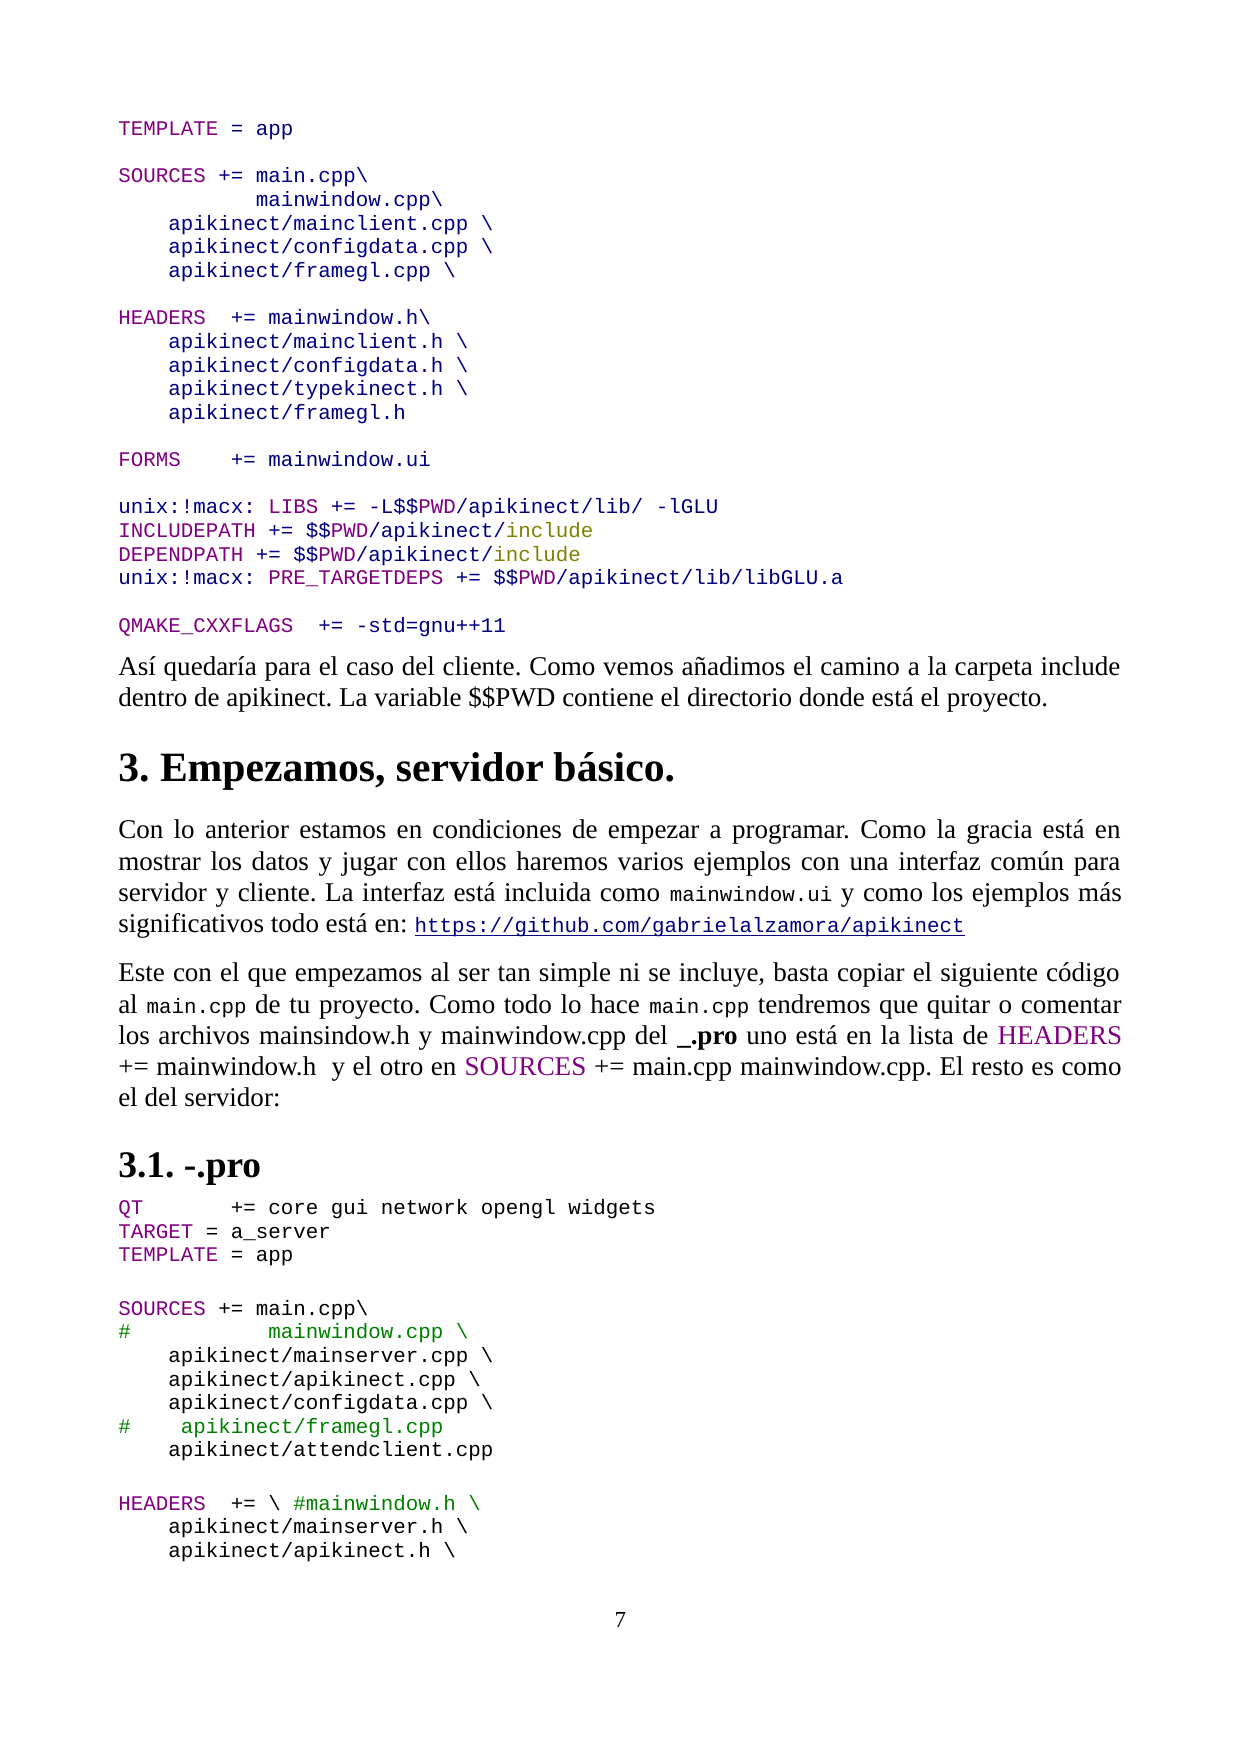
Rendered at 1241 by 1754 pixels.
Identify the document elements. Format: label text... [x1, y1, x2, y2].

text FORMS += mainwindow.ui [118, 449, 1122, 473]
text Con lo anterior estamos en condiciones de empezar a programar. Como la gracia está en mostrar los datos y jugar con ellos haremos varios ejemplos con una interfaz común para servidor y cliente. La interfaz está incluida como mainwindow.ui y como los ejemplos más significativos todo está en: https://github.com/gabrielalzamora/apikinect [118, 813, 1122, 939]
text QT += core gui network opengl widgets [118, 1197, 1122, 1221]
text apikinect/attendclient.cpp [118, 1439, 1122, 1463]
text apikinect/typekinect.h \ [118, 378, 1122, 402]
text apikinect/mainclient.cpp \ [118, 213, 1122, 236]
text apikinect/mainclient.h \ [118, 331, 1122, 354]
text unix:!macx: LIBS += -L$$PWD/apikinect/lib/ -lGLU [118, 496, 1122, 520]
text TARGET = a_server [118, 1221, 1122, 1244]
text apikinect/configdata.cpp \ [118, 1392, 1122, 1416]
text SOURCES += main.cpp\ [118, 165, 1122, 189]
text apikinect/mainserver.h \ [118, 1516, 1122, 1540]
text apikinect/mainserver.cpp \ [118, 1345, 1122, 1368]
text apikinect/configdata.cpp \ [118, 236, 1122, 260]
text # mainwindow.cpp \ [118, 1321, 1122, 1345]
text unix:!macx: PRE_TARGETDEPS += $$PWD/apikinect/lib/libGLU.a [118, 567, 1122, 591]
text 3. Empezamos, servidor básico. [118, 742, 1122, 790]
text HEADERS += \ #mainwindow.h \ [118, 1493, 1122, 1516]
text HEADERS += mainwindow.h\ [118, 307, 1122, 331]
text apikinect/configdata.h \ [118, 354, 1122, 378]
text 3.1. -.pro [118, 1142, 1122, 1185]
text QMAKE_CXXFLAGS += -std=gnu++11 [118, 615, 1122, 638]
text mainwindow.cpp\ [118, 189, 1122, 213]
text apikinect/apikinect.cpp \ [118, 1368, 1122, 1392]
text apikinect/framegl.cpp \ [118, 260, 1122, 284]
text Así quedaría para el caso del cliente. Como vemos añadimos el camino a la carpeta include dentro de apikinect. La variable $$PWD contiene el directorio donde está el proyecto. [118, 650, 1122, 712]
text DEPENDPATH += $$PWD/apikinect/include [118, 544, 1122, 567]
text # apikinect/framegl.cpp [118, 1416, 1122, 1439]
text apikinect/framegl.h [118, 402, 1122, 426]
text SOURCES += main.cpp\ [118, 1298, 1122, 1321]
text TEMPLATE = app [118, 118, 1122, 142]
text Este con el que empezamos al ser tan simple ni se incluye, basta copiar el siguiente código al main.cpp de tu proyecto. Como todo lo hace main.cpp tendremos que quitar o comentar los archivos mainsindow.h y mainwindow.cpp del _.pro uno está en la lista de HEADERS += mainwindow.h y el otro en SOURCES += main.cpp mainwindow.cpp. El resto es como el del servidor: [118, 957, 1122, 1113]
text apikinect/apikinect.h \ [118, 1540, 1122, 1563]
text TEMPLATE = app [118, 1244, 1122, 1268]
text INCLUDEPATH += $$PWD/apikinect/include [118, 520, 1122, 544]
